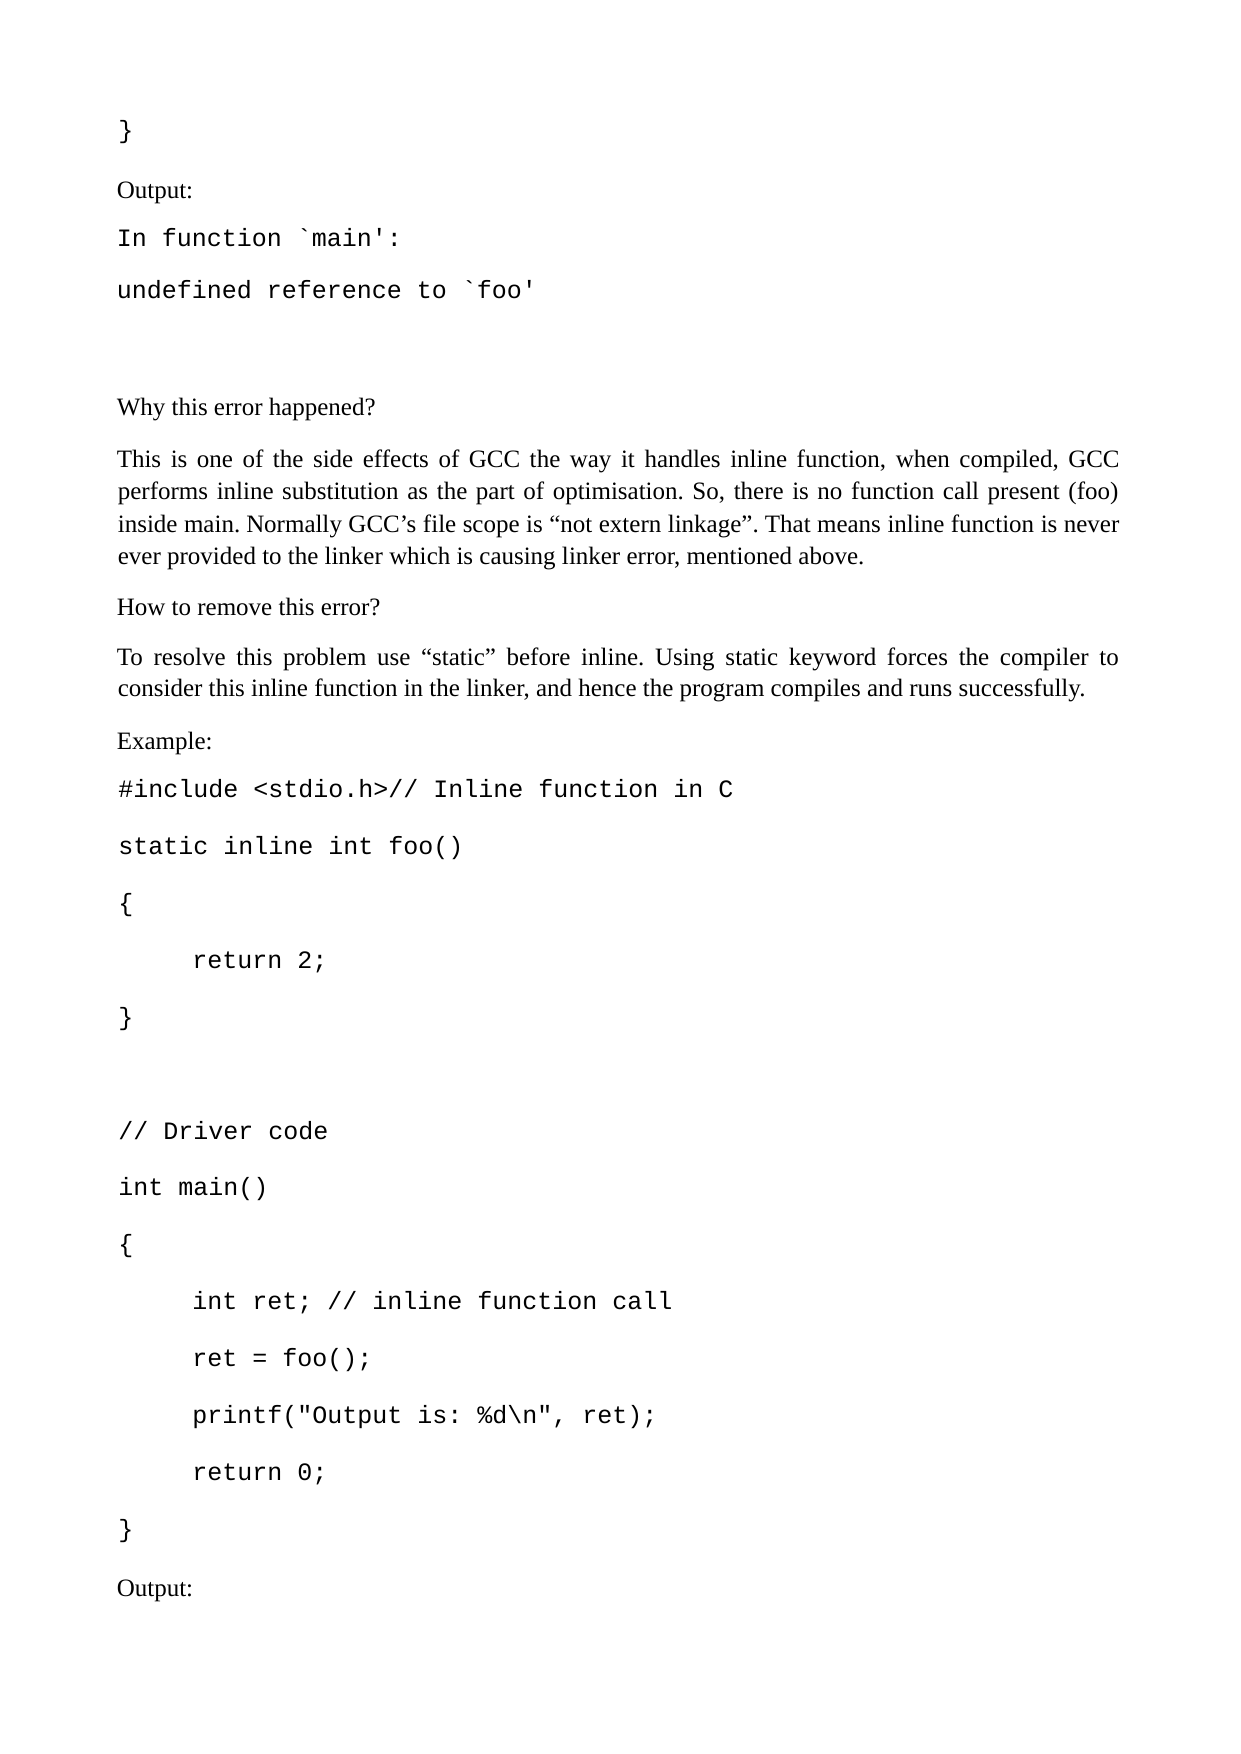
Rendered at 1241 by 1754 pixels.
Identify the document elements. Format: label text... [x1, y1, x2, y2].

text In function `main': [117, 225, 1105, 254]
text #include <stdio.h>// Inline function in C [118, 777, 1128, 805]
text } [118, 1004, 1128, 1033]
text Output: [117, 1573, 1121, 1602]
text How to remove this error? [117, 592, 1121, 620]
text // Driver code int main() [118, 1118, 1128, 1203]
text return 0; [118, 1459, 1128, 1488]
text This is one of the side effects of GCC the way it handles inline function, when compiled, GCC performs inline substitution as the part of optimisation. So, there is no function call present (foo) inside main. Normally GCC’s file scope is “not extern linkage”. That means inline function is never ever provided to the linker which is causing linker error, mentioned above. [117, 444, 1121, 570]
text Why this error happened? [117, 392, 1121, 420]
text To resolve this problem use “static” before inline. Using static keyword forces the compiler to consider this inline function in the linker, and hence the program compiles and runs successfully. [117, 642, 1121, 702]
text } [118, 118, 1128, 146]
text undefined reference to `foo' [117, 278, 1105, 306]
text } [118, 1516, 1128, 1545]
text Example: [117, 726, 1121, 755]
text Output: [117, 175, 1121, 204]
text static inline int foo() [118, 833, 1128, 862]
text int ret; // inline function call [118, 1288, 1128, 1317]
text ret = foo(); [118, 1345, 1128, 1374]
text printf("Output is: %d\n", ret); [118, 1402, 1128, 1431]
text { [118, 1231, 1128, 1260]
text { [118, 891, 1128, 919]
text return 2; [118, 947, 1128, 976]
